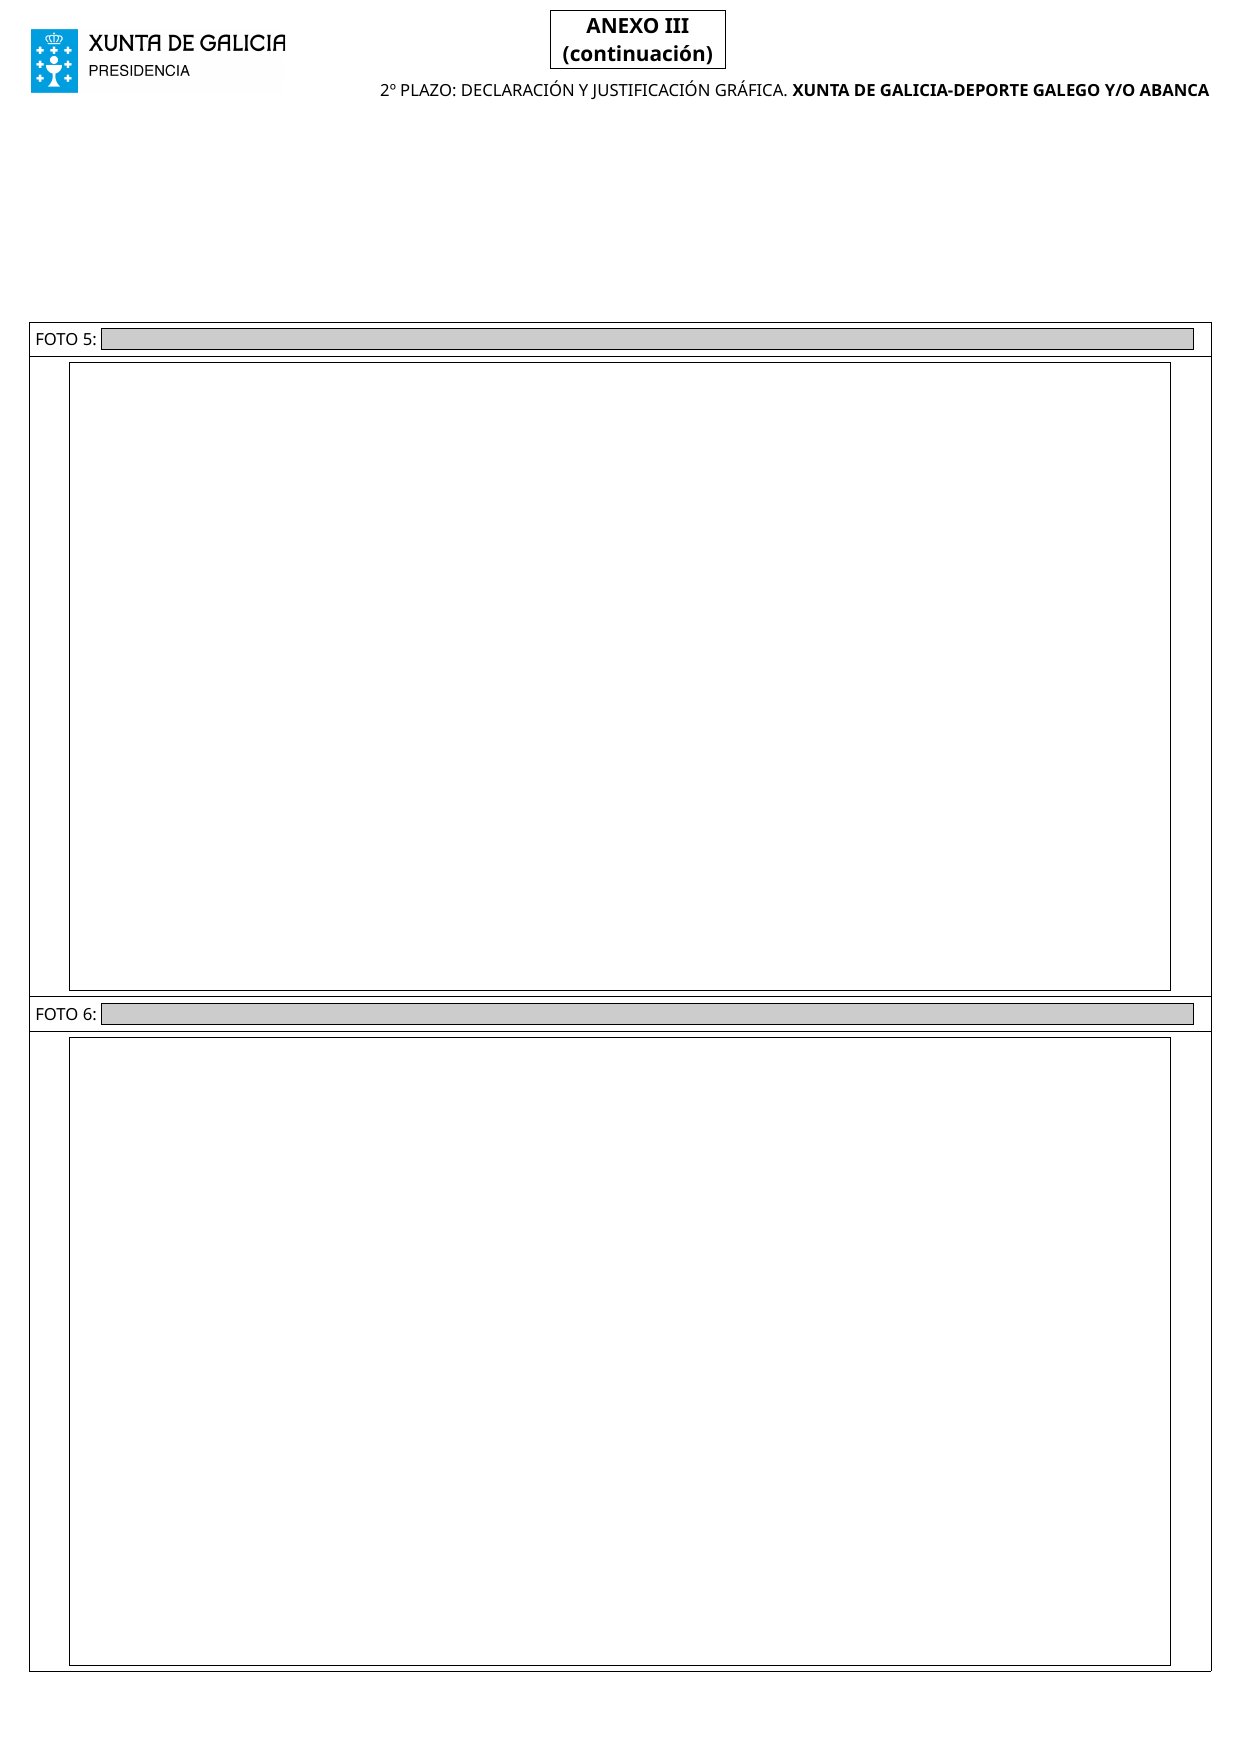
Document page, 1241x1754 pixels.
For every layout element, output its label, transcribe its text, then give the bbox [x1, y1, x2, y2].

picture [79, 29, 286, 93]
table_header FOTO 5: [30, 323, 1211, 356]
table_cell FOTO 6: [30, 997, 1211, 1031]
table_cell [30, 357, 1211, 996]
picture [47, 66, 61, 86]
table_cell [30, 1032, 1211, 1671]
